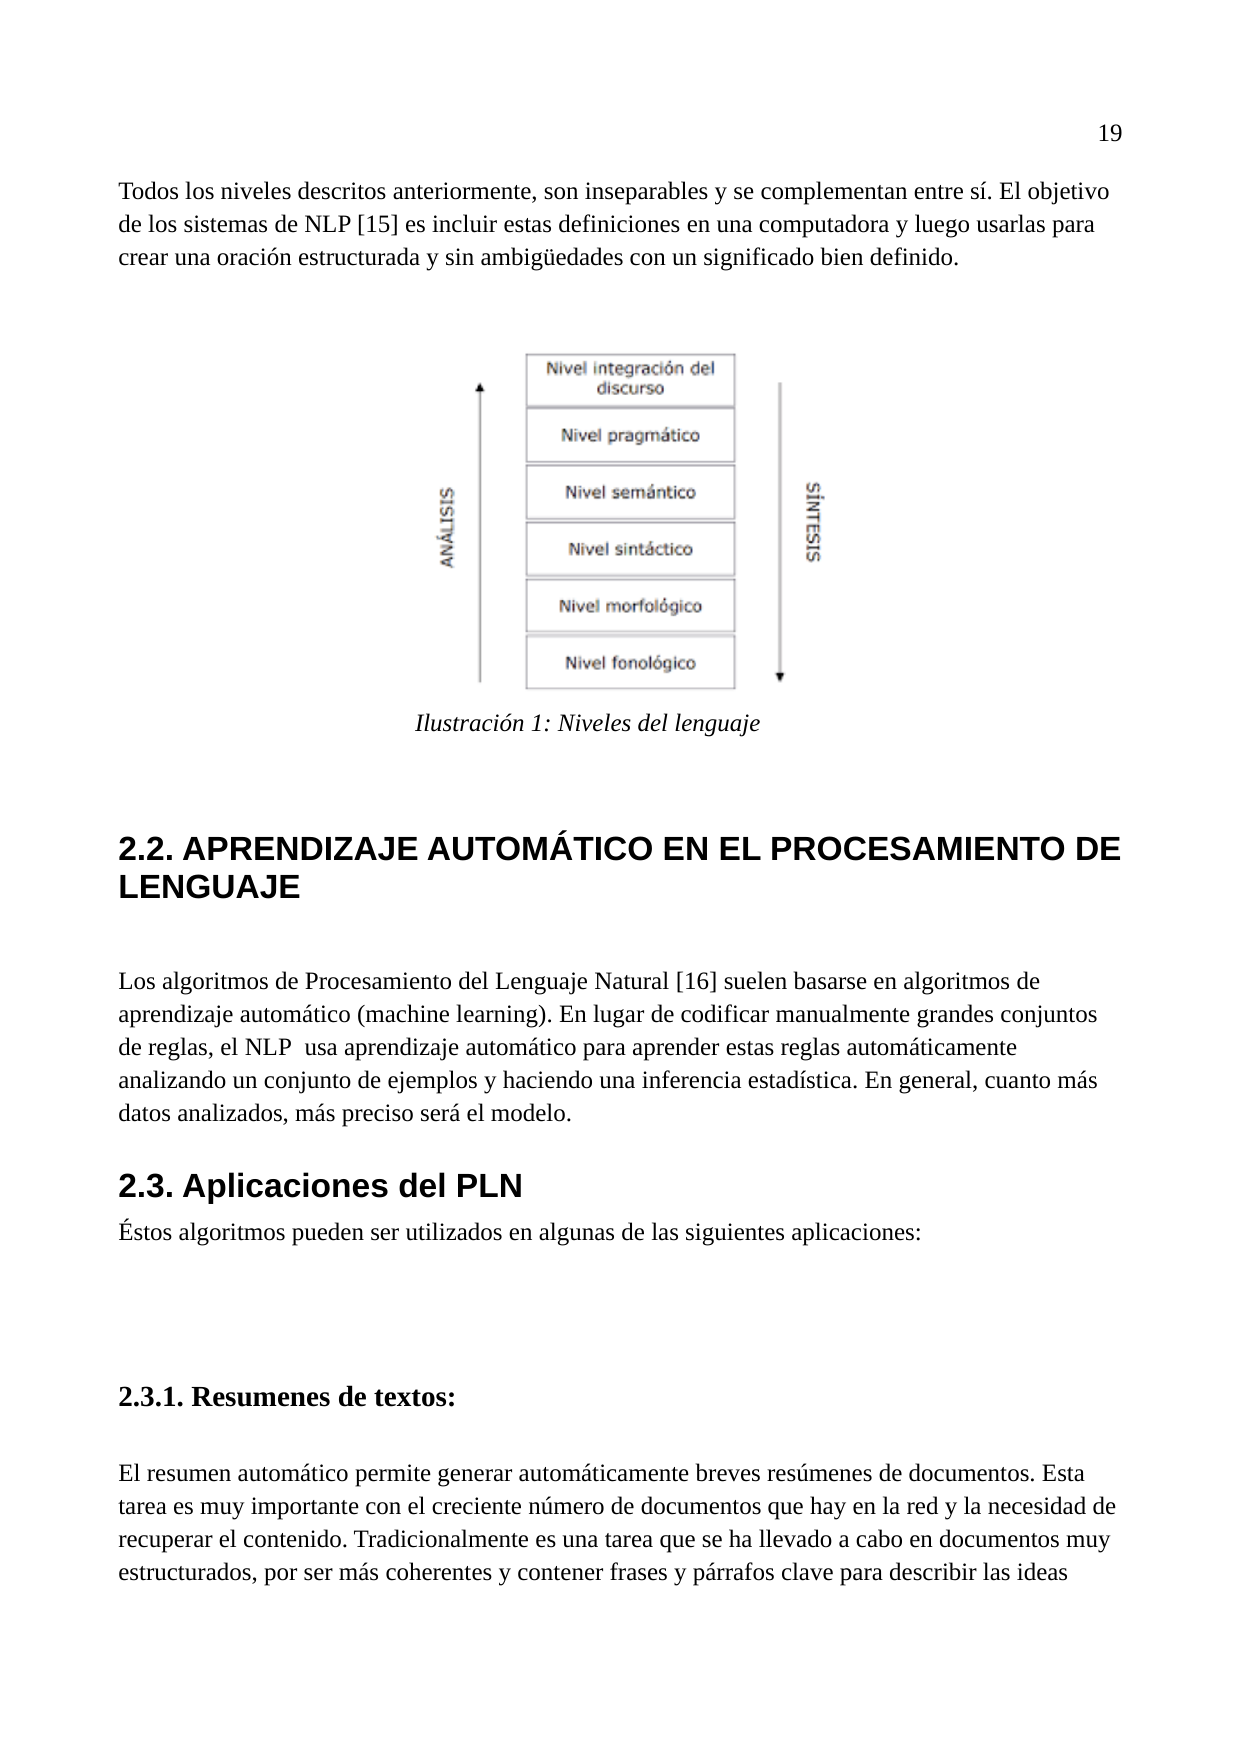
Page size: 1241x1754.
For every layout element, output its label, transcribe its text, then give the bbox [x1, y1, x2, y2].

text Los algoritmos de Procesamiento del Lenguaje Natural [16] suelen basarse en algoritmos de aprendizaje automático (machine learning). En lugar de codificar manualmente grandes conjuntos de reglas, el NLP usa aprendizaje automático para aprender estas reglas automáticamente analizando un conjunto de ejemplos y haciendo una inferencia estadística. En general, cuanto más datos analizados, más preciso será el modelo. [118, 966, 1122, 1127]
text Ilustración 1: Niveles del lenguaje [415, 698, 846, 737]
picture [414, 335, 847, 698]
text Éstos algoritmos pueden ser utilizados en algunas de las siguientes aplicaciones: [118, 1217, 1122, 1246]
subtitle 2.2. APRENDIZAJE AUTOMÁTICO EN EL PROCESAMIENTO DE LENGUAJE [118, 828, 1122, 906]
subtitle 2.3.1. Resumenes de textos: [118, 1379, 1122, 1412]
text El resumen automático permite generar automáticamente breves resúmenes de documentos. Esta tarea es muy importante con el creciente número de documentos que hay en la red y la necesidad de recuperar el contenido. Tradicionalmente es una tarea que se ha llevado a cabo en documentos muy estructurados, por ser más coherentes y contener frases y párrafos clave para describir las ideas [118, 1458, 1122, 1586]
subtitle 2.3. Aplicaciones del PLN [118, 1166, 1122, 1205]
text Todos los niveles descritos anteriormente, son inseparables y se complementan entre sí. El objetivo de los sistemas de NLP [15] es incluir estas definiciones en una computadora y luego usarlas para crear una oración estructurada y sin ambigüedades con un significado bien definido. [118, 176, 1122, 271]
